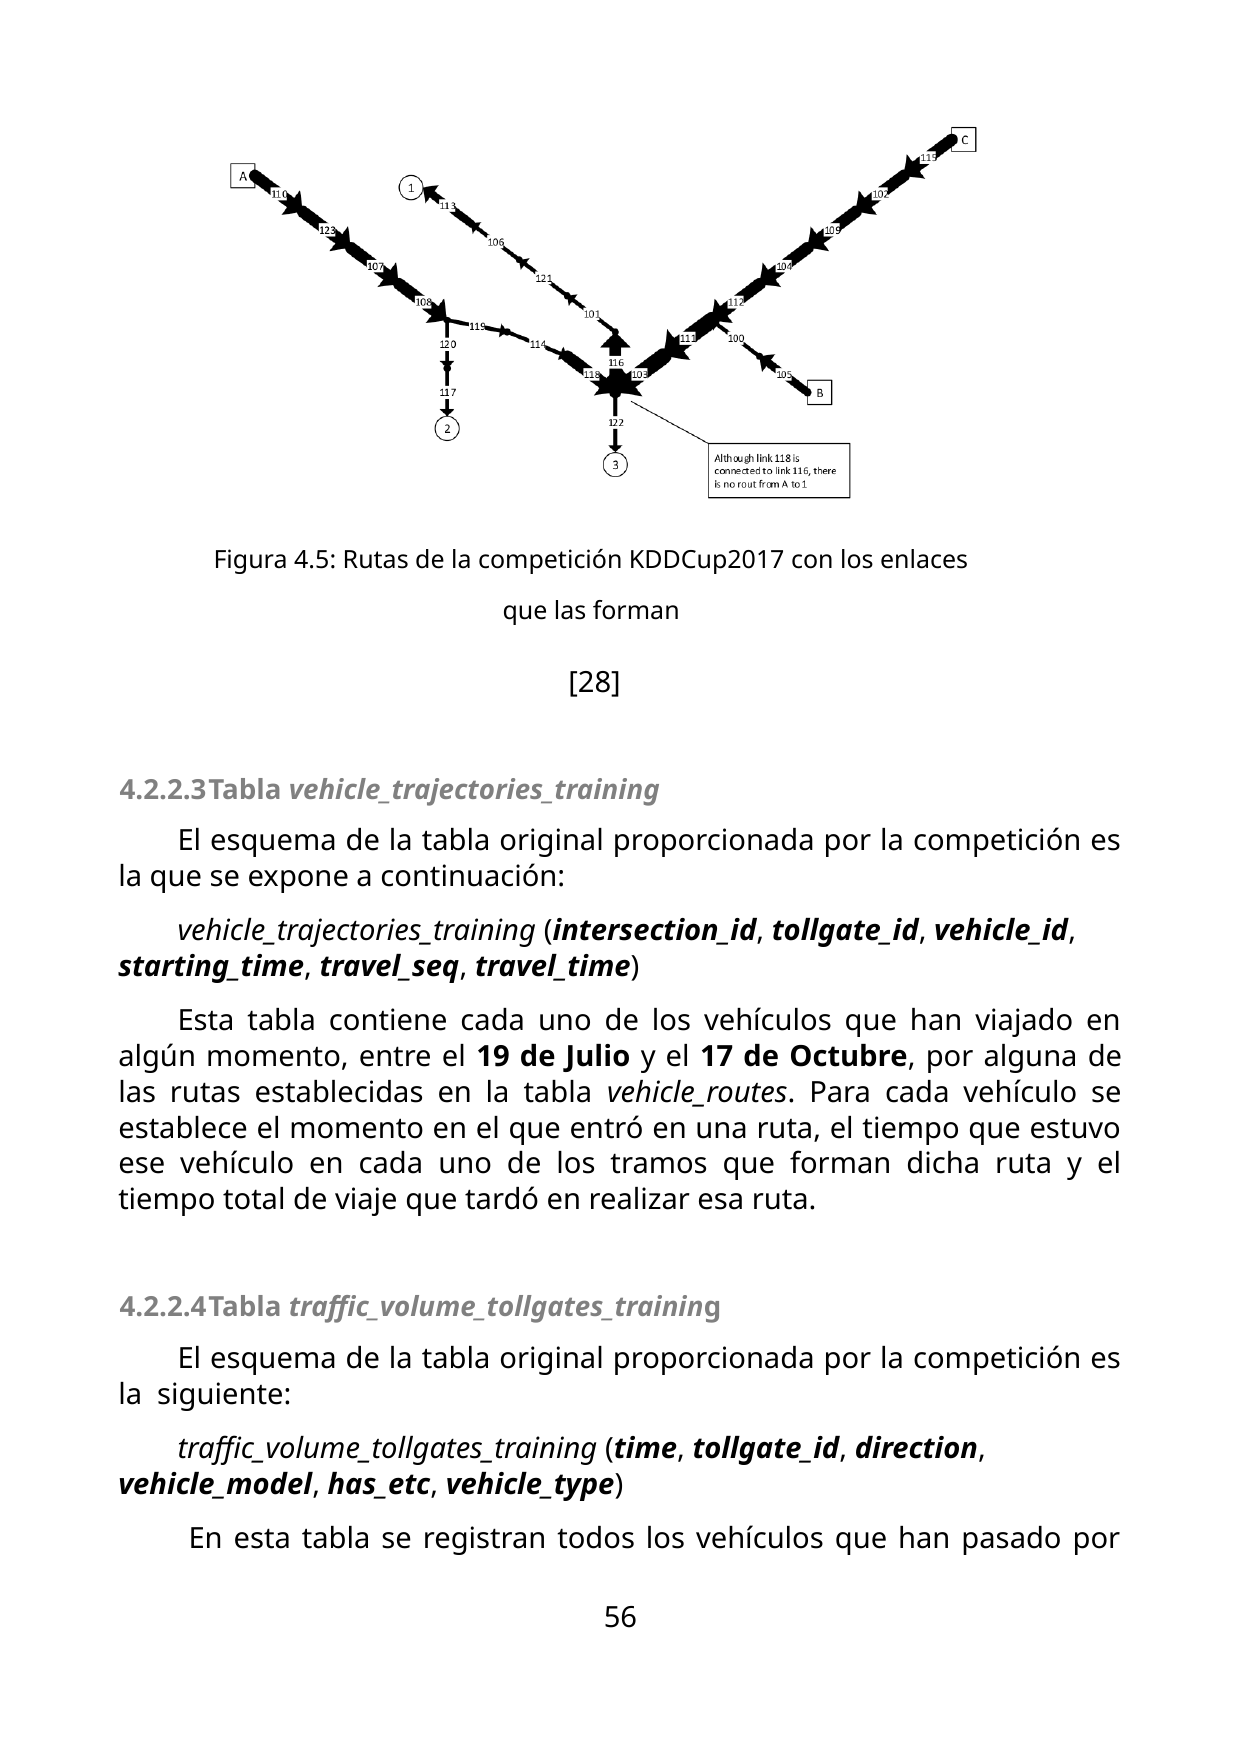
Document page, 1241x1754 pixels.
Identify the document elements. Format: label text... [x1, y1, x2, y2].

picture [219, 72, 1000, 525]
text vehicle_trajectories_training (intersection_id, tollgate_id, vehicle_id, starting_time, travel_seq, travel_time) [118, 910, 1122, 985]
text El esquema de la tabla original proporcionada por la competición es la que se expone a continuación: [118, 820, 1122, 895]
text [28] [118, 661, 1122, 701]
text traffic_volume_tollgates_training (time, tollgate_id, direction, vehicle_model, has_etc, vehicle_type) [118, 1427, 1122, 1503]
subtitle Tabla vehicle_trajectories_training [119, 769, 1122, 807]
text En esta tabla se registran todos los vehículos que han pasado por [118, 1517, 1122, 1557]
text Figura 4.5: Rutas de la competición KDDCup2017 con los enlaces que las forman [201, 525, 981, 626]
subtitle Tabla traffic_volume_tollgates_training [119, 1287, 1122, 1325]
text El esquema de la tabla original proporcionada por la competición es la siguiente: [118, 1337, 1122, 1413]
text Esta tabla contiene cada uno de los vehículos que han viajado en algún momento, entre el 19 de Julio y el 17 de Octubre, por alguna de las rutas establecidas en la tabla vehicle_routes. Para cada vehículo se establece el momento en el que entró en una ruta, el tiempo que estuvo ese vehículo en cada uno de los tramos que forman dicha ruta y el tiempo total de viaje que tardó en realizar esa ruta. [118, 1000, 1122, 1218]
